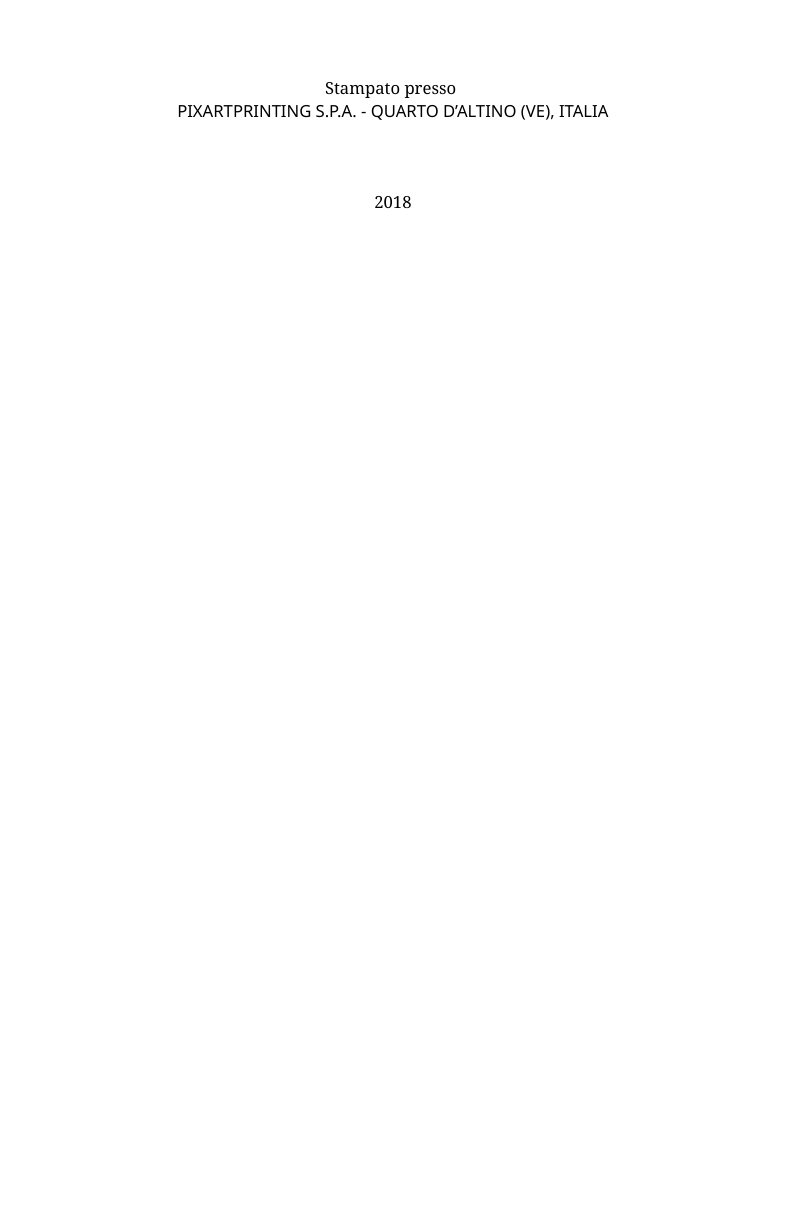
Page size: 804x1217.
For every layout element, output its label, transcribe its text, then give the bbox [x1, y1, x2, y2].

text 2018 [106, 190, 679, 213]
text Stampato presso [106, 77, 679, 99]
text PIXARTPRINTING S.P.A. - QUARTO D’ALTINO (VE), ITALIA [106, 99, 679, 122]
